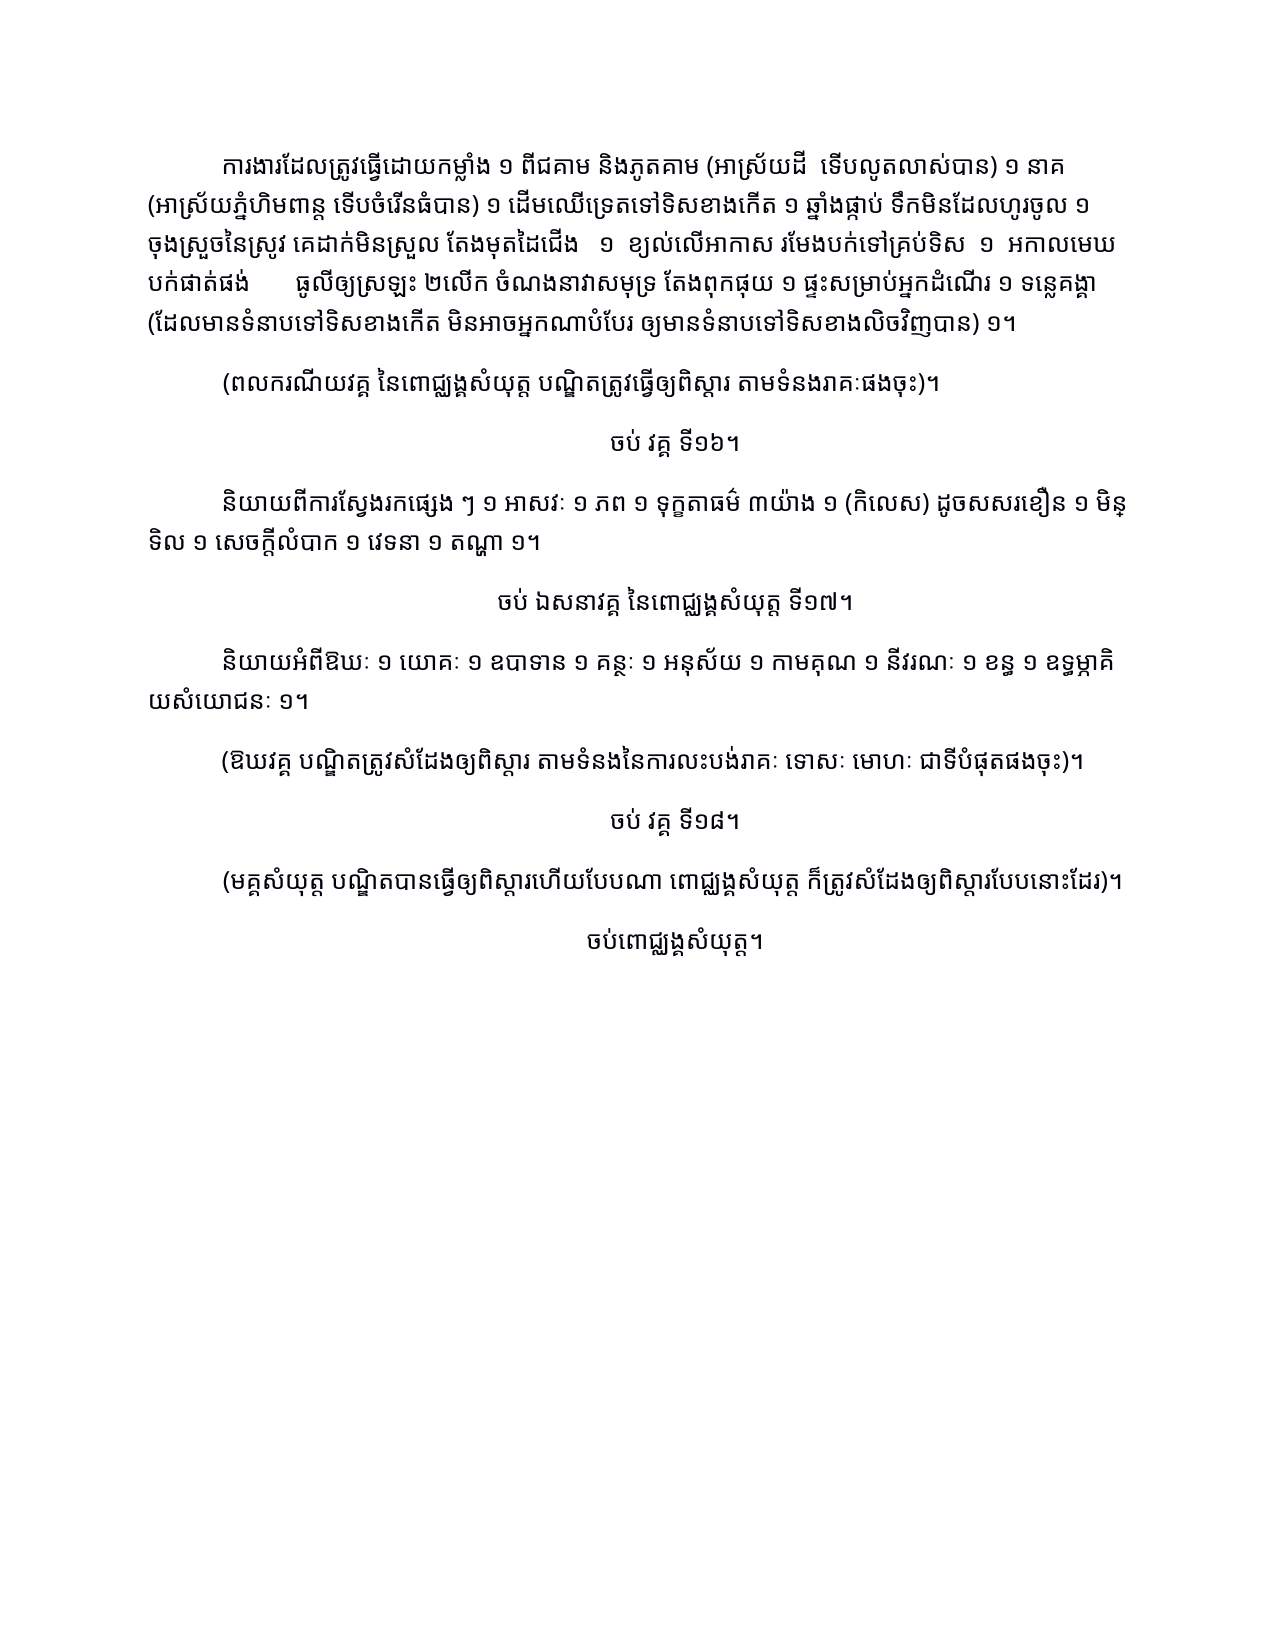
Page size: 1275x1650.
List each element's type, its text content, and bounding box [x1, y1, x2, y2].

text ចប់ វគ្គ ទី១៦។ [148, 424, 1127, 458]
text (ពលករណីយវគ្គ នៃពោជ្ឈង្គសំយុត្ត បណ្ឌិតត្រូវធ្វើឲ្យពិស្តារ តាមទំនង​រាគៈផងចុះ)។ [148, 364, 1127, 398]
text និយាយពីការស្វែងរកផ្សេង ៗ ១ អាសវៈ ១ ភព ១ ទុក្ខតាធម៌ ៣យ៉ាង ១ (កិលេស) ដូចសសរខឿន ១ មិន្ទិល ១ សេចក្តីលំបាក ១ វេទនា ១ តណ្ហា ១។ [148, 484, 1127, 557]
text និយាយអំពីឱឃៈ ១ យោគៈ ១ ឧបាទាន ១ គន្ថៈ ១ អនុស័យ ១ កាមគុណ ១ នីវរណៈ ១ ខន្ធ ១ ឧទ្ធម្ភាគិយសំយោជនៈ ១។ [148, 643, 1127, 717]
text ការងារដែលត្រូវធ្វើដោយកម្លាំង ១ ពីជគាម និងភូតគាម (អាស្រ័យដី ទើប​លូត​លាស់​​បាន) ១ នាគ (អាស្រ័យភ្នំហិមពាន្ត ទើបចំរើនធំបាន) ១ ដើមឈើទ្រេតទៅទិសខាងកើត ១ ឆ្នាំងផ្កាប់ ទឹកមិនដែលហូរចូល ១ ចុងស្រួចនៃស្រូវ គេដាក់មិនស្រួល តែងមុតដៃជើង ១ ខ្យល់លើអាកាស រមែងបក់ទៅគ្រប់ទិស ១ អកាលមេឃ បក់ផាត់ផង់ ធូលីឲ្យស្រឡះ ២លើក ចំណង​នាវាសមុទ្រ តែងពុកផុយ ១ ផ្ទះសម្រាប់អ្នកដំណើរ ១ ទន្លេគង្គា (ដែល​មាន​ទំនាប​ទៅ​ទិស​ខាងកើត មិនអាចអ្នកណាបំបែរ ឲ្យមានទំនាបទៅទិសខាងលិចវិញបាន) ១។ [148, 148, 1127, 338]
text (មគ្គសំយុត្ត បណ្ឌិតបានធ្វើឲ្យពិស្តារហើយបែបណា ពោជ្ឈង្គសំយុត្ត ក៏ត្រូវសំដែងឲ្យ​ពិស្តារបែបនោះដែរ)។ [148, 863, 1127, 897]
text ចប់ពោជ្ឈង្គសំយុត្ត។ [148, 923, 1127, 957]
text ចប់ វគ្គ ទី១៨។ [148, 803, 1127, 837]
text ចប់ ឯសនាវគ្គ នៃពោជ្ឈង្គសំយុត្ត ទី១៧។ [223, 583, 1127, 617]
text (ឱឃវគ្គ បណ្ឌិតត្រូវសំដែងឲ្យពិស្តារ តាមទំនងនៃការលះបង់រាគៈ ទោសៈ មោហៈ ជាទីបំផុតផងចុះ​)។ [148, 743, 1127, 777]
